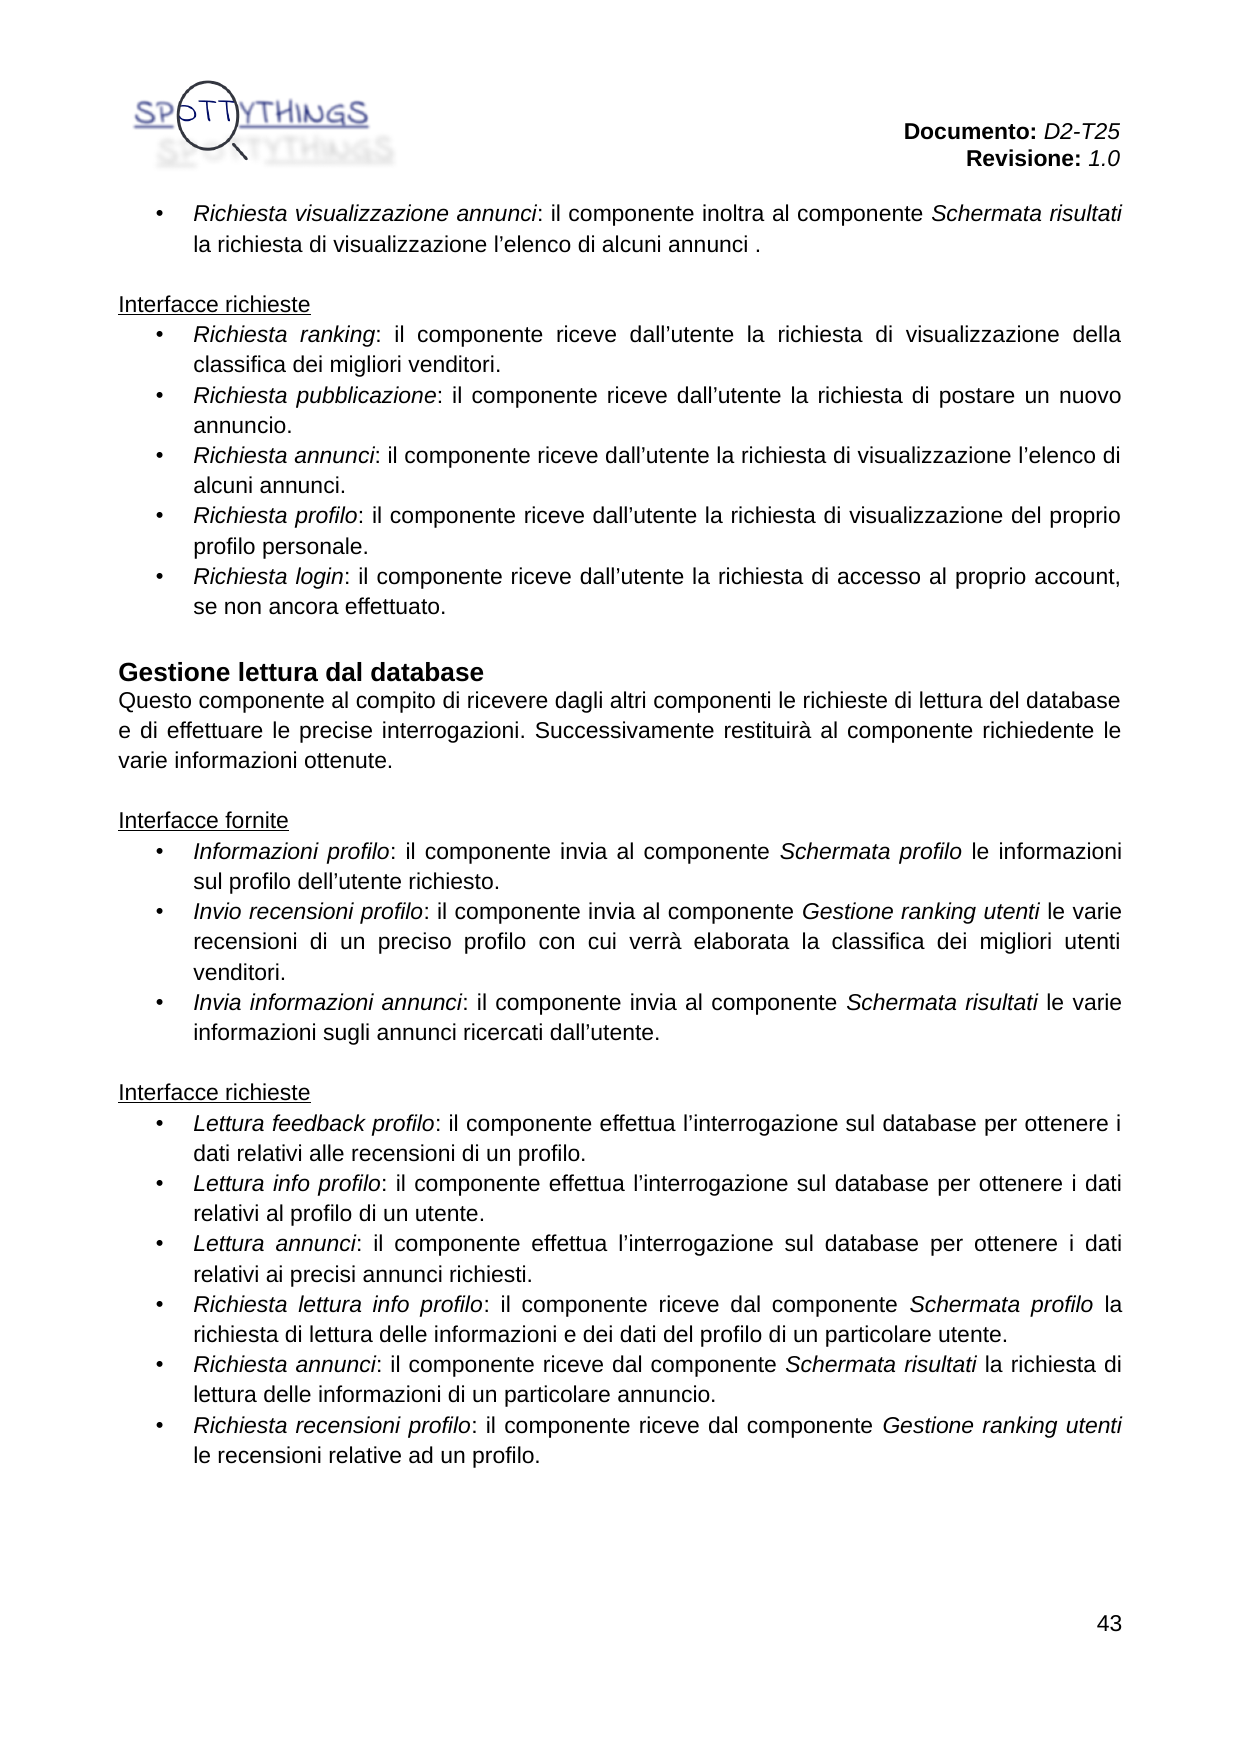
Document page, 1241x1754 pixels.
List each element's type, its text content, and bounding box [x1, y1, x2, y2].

list Richiesta profilo: il componente riceve dall’utente la richiesta di visualizzazione del proprio profilo personale. [156, 502, 1122, 559]
text Interfacce richieste [118, 291, 1122, 317]
list Richiesta annunci: il componente riceve dall’utente la richiesta di visualizzazione l’elenco di alcuni annunci. [156, 442, 1122, 498]
list Lettura annunci: il componente effettua l’interrogazione sul database per ottenere i dati relativi ai precisi annunci richiesti. [156, 1230, 1122, 1287]
text Questo componente al compito di ricevere dagli altri componenti le richieste di lettura del database e di effettuare le precise interrogazioni. Successivamente restituirà al componente richiedente le varie informazioni ottenute. [118, 687, 1122, 773]
subtitle Gestione lettura dal database [118, 656, 1122, 687]
list Invia informazioni annunci: il componente invia al componente Schermata risultati le varie informazioni sugli annunci ricercati dall’utente. [156, 989, 1122, 1045]
list Invio recensioni profilo: il componente invia al componente Gestione ranking utenti le varie recensioni di un preciso profilo con cui verrà elaborata la classifica dei migliori utenti venditori. [156, 898, 1122, 985]
text Interfacce richieste [118, 1079, 1122, 1106]
list Informazioni profilo: il componente invia al componente Schermata profilo le informazioni sul profilo dell’utente richiesto. [156, 838, 1122, 894]
list Richiesta recensioni profilo: il componente riceve dal componente Gestione ranking utenti le recensioni relative ad un profilo. [156, 1412, 1122, 1468]
list Richiesta ranking: il componente riceve dall’utente la richiesta di visualizzazione della classifica dei migliori venditori. [156, 321, 1122, 378]
list Richiesta login: il componente riceve dall’utente la richiesta di accesso al proprio account, se non ancora effettuato. [156, 563, 1122, 619]
picture [123, 73, 399, 187]
list Lettura info profilo: il componente effettua l’interrogazione sul database per ottenere i dati relativi al profilo di un utente. [156, 1170, 1122, 1226]
list Lettura feedback profilo: il componente effettua l’interrogazione sul database per ottenere i dati relativi alle recensioni di un profilo. [156, 1109, 1122, 1166]
list Richiesta annunci: il componente riceve dal componente Schermata risultati la richiesta di lettura delle informazioni di un particolare annuncio. [156, 1351, 1122, 1408]
list Richiesta visualizzazione annunci: il componente inoltra al componente Schermata risultati la richiesta di visualizzazione l’elenco di alcuni annunci . [156, 200, 1122, 257]
list Richiesta lettura info profilo: il componente riceve dal componente Schermata profilo la richiesta di lettura delle informazioni e dei dati del profilo di un particolare utente. [156, 1291, 1122, 1347]
list Richiesta pubblicazione: il componente riceve dall’utente la richiesta di postare un nuovo annuncio. [156, 382, 1122, 438]
text Interfacce fornite [118, 807, 1122, 834]
